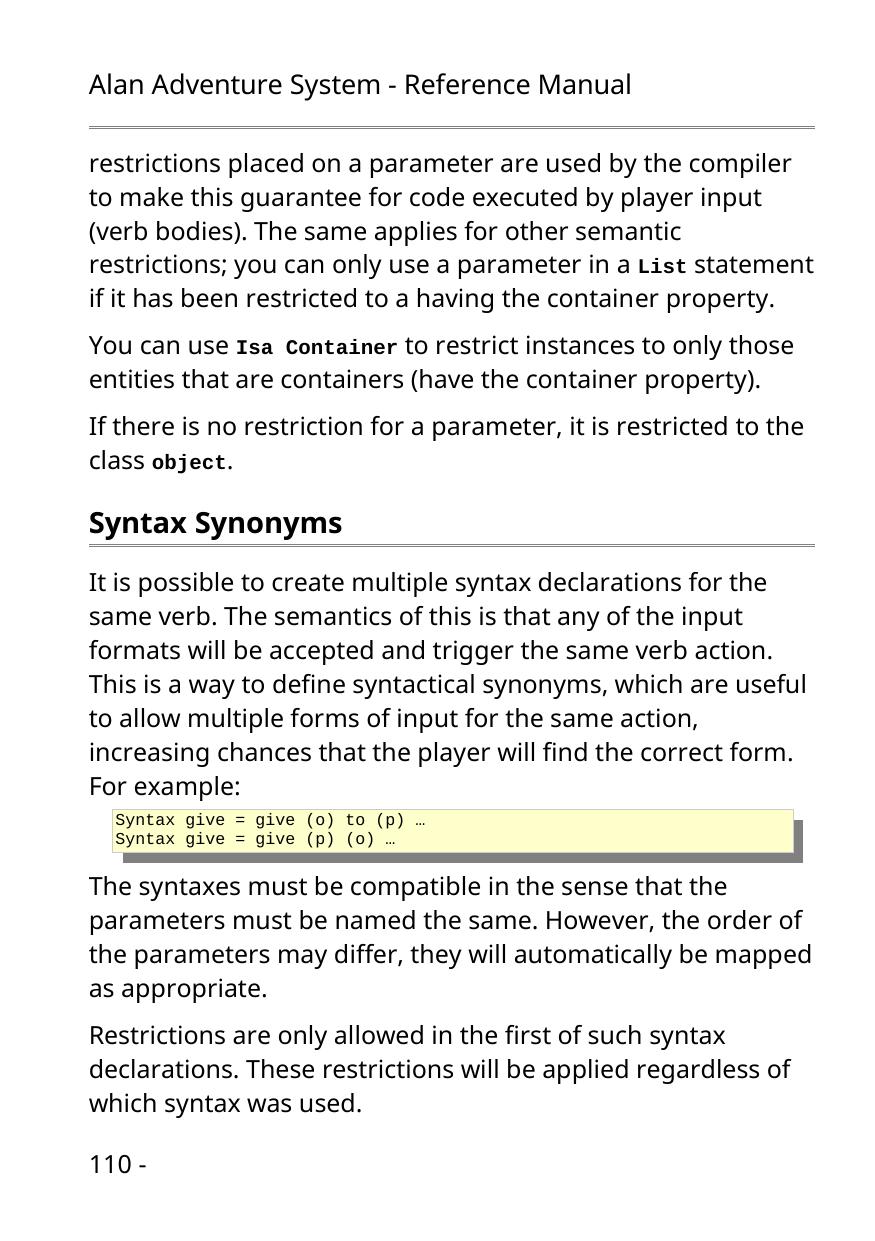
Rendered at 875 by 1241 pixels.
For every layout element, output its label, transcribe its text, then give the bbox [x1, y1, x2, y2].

text Restrictions are only allowed in the first of such syntax declarations. These restrictions will be applied regardless of which syntax was used. [88, 1018, 815, 1120]
text You can use Isa Container to restrict instances to only those entities that are containers (have the container property). [88, 328, 815, 396]
text It is possible to create multiple syntax declarations for the same verb. The semantics of this is that any of the input formats will be accepted and trigger the same verb action. This is a way to define syntactical synonyms, which are useful to allow multiple forms of input for the same action, increasing chances that the player will find the correct form. For example: [88, 565, 815, 803]
text restrictions placed on a parameter are used by the compiler to make this guarantee for code executed by player input (verb bodies). The same applies for other semantic restrictions; you can only use a parameter in a List statement if it has been restricted to a having the contain­er property. [88, 146, 815, 315]
text Syntax give = give (o) to (p) … Syntax give = give (p) (o) … [113, 810, 793, 852]
subtitle Syntax Synonyms [88, 502, 815, 546]
text The syntaxes must be compatible in the sense that the parameters must be named the same. However, the order of the parameters may differ, they will automatically be mapped as appropriate. [88, 869, 815, 1005]
text If there is no restriction for a parameter, it is restricted to the class object. [88, 409, 815, 477]
